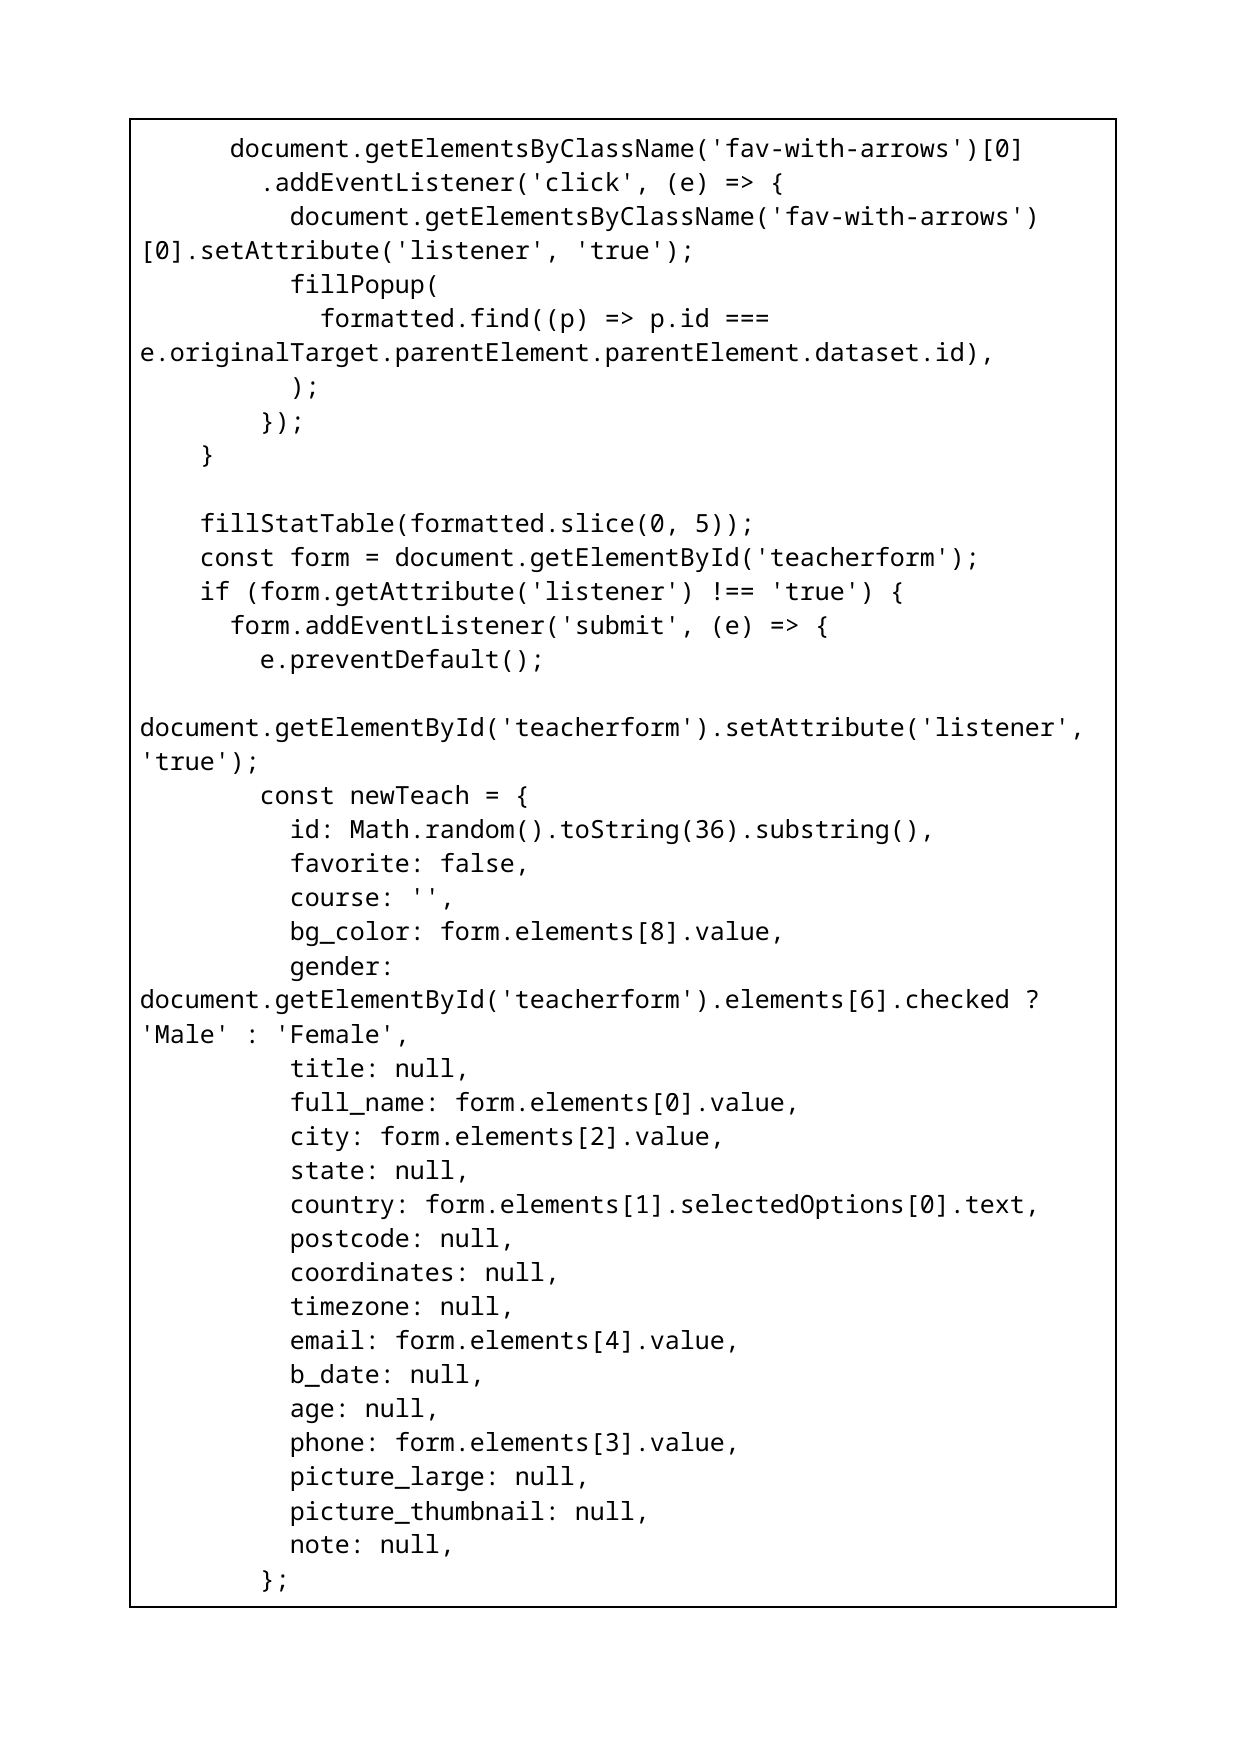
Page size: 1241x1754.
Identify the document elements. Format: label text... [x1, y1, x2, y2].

table_cell document.getElementsByClassName('fav-with-arrows')[0] .addEventListener('click', (e) => { document.getElementsByClassName('fav-with-arrows')[0].setAttribute('listener', 'true'); fillPopup( formatted.find((p) => p.id === e.originalTarget.parentElement.parentElement.dataset.id), ); }); } fillStatTable(formatted.slice(0, 5)); const form = document.getElementById('teacherform'); if (form.getAttribute('listener') !== 'true') { form.addEventListener('submit', (e) => { e.preventDefault(); document.getElementById('teacherform').setAttribute('listener', 'true'); const newTeach = { id: Math.random().toString(36).substring(), favorite: false, course: '', bg_color: form.elements[8].value, gender: document.getElementById('teacherform').elements[6].checked ? 'Male' : 'Female', title: null, full_name: form.elements[0].value, city: form.elements[2].value, state: null, country: form.elements[1].selectedOptions[0].text, postcode: null, coordinates: null, timezone: null, email: form.elements[4].value, b_date: null, age: null, phone: form.elements[3].value, picture_large: null, picture_thumbnail: null, note: null, }; [131, 120, 1115, 1606]
